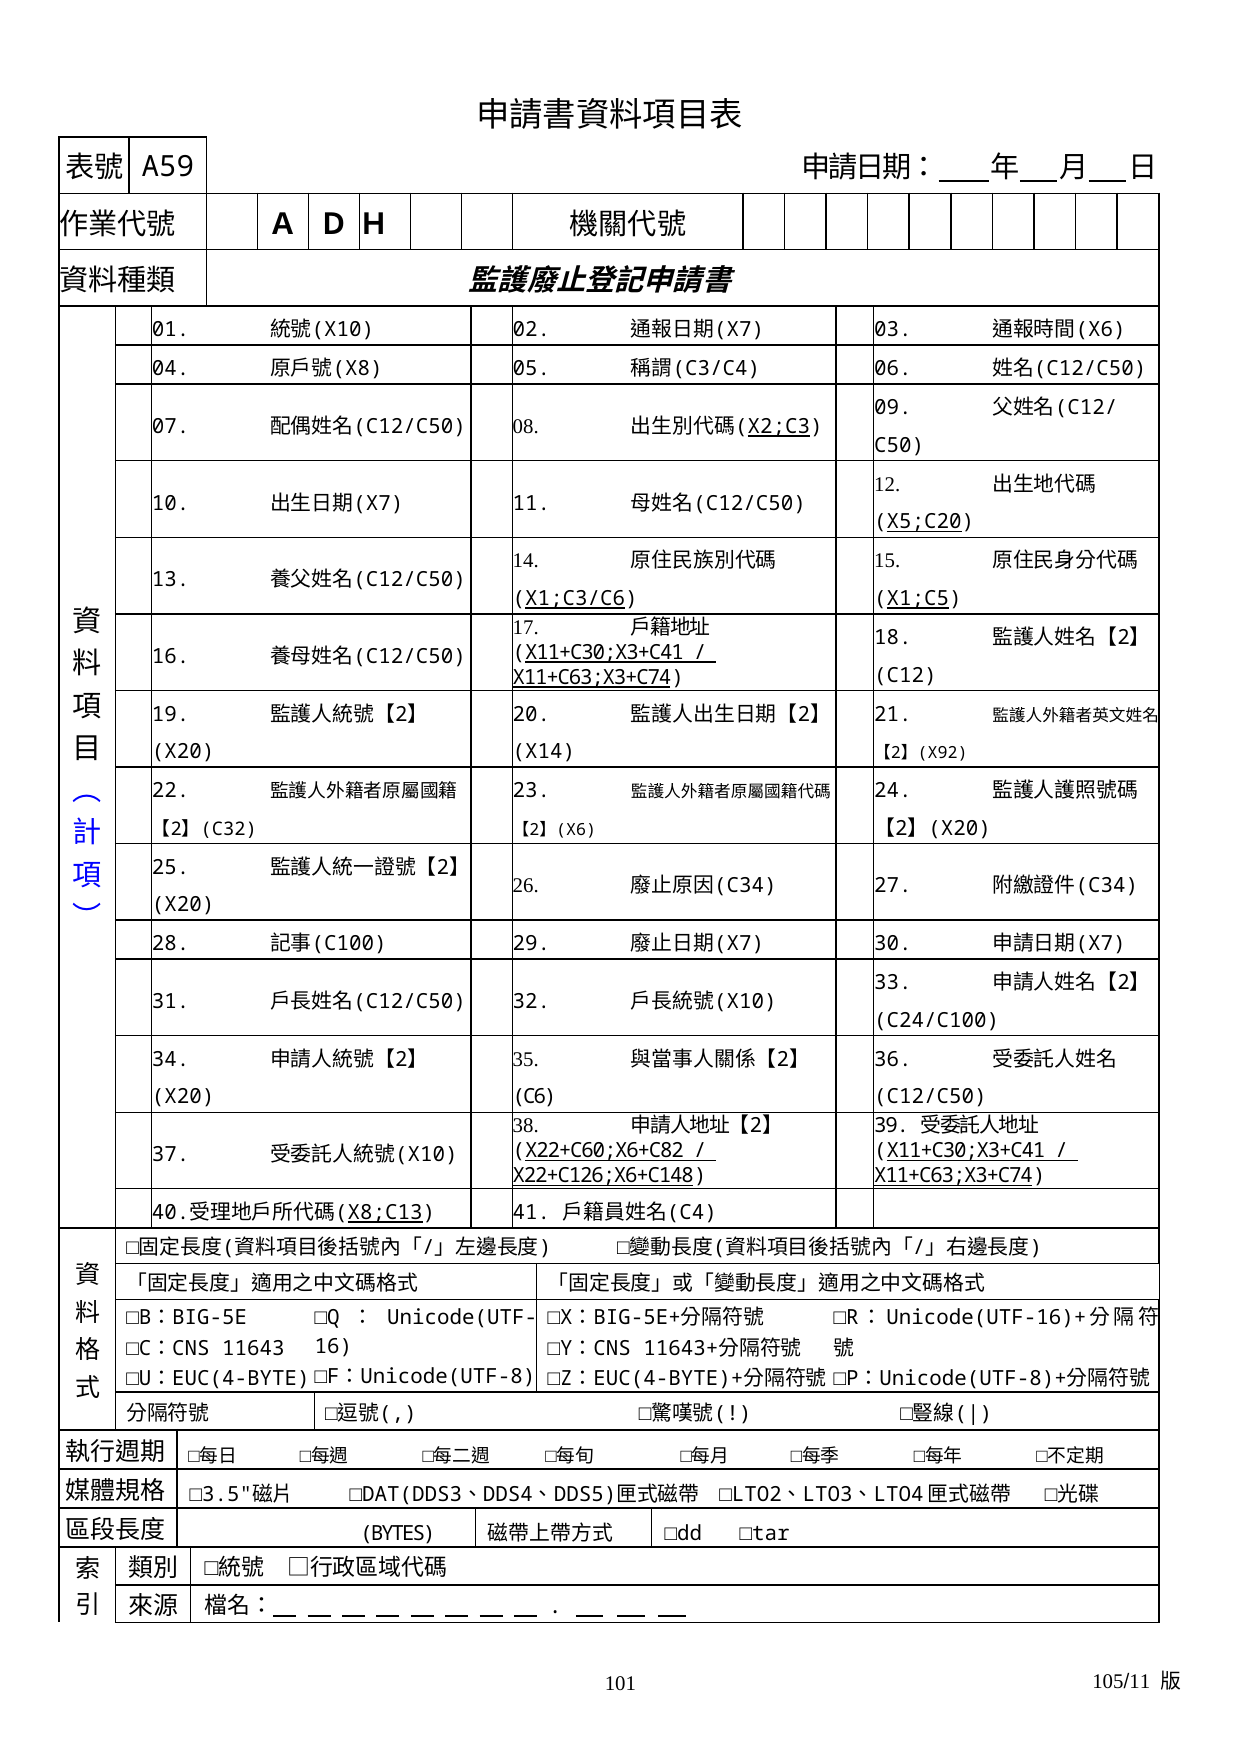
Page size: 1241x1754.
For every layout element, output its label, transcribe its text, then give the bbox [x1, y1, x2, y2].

table_cell [116, 691, 151, 766]
table_cell [837, 768, 873, 843]
table_cell 母姓名(C12/C50) [513, 461, 835, 536]
table_header 申請書資料項目表 [59, 88, 1159, 136]
table_cell [827, 194, 867, 249]
table_cell 監護人外籍者原屬國籍代碼【2】(X6) [513, 768, 835, 843]
table_cell □不定期 [1036, 1431, 1158, 1468]
table_cell □Q：Unicode(UTF-16) □F：Unicode(UTF-8) [314, 1300, 536, 1391]
table_cell □B：BIG-5E □C：CNS 11643 □U：EUC(4-BYTE) [116, 1300, 314, 1391]
table_cell 原住民族別代碼(X1;C3/C6) [513, 538, 835, 613]
table_cell [116, 346, 151, 383]
table_cell A59 [130, 138, 206, 192]
table_cell 養父姓名(C12/C50) [152, 538, 470, 613]
table_cell 39. 受委託人地址(X11+C30;X3+C41 / X11+C63;X3+C74) [874, 1113, 1158, 1188]
table_cell [837, 307, 873, 344]
table_cell [785, 194, 825, 249]
table_cell [472, 385, 512, 460]
table_cell [116, 960, 151, 1035]
table_cell 監護人統號【2】(X20) [152, 691, 470, 766]
table_cell [472, 1036, 512, 1111]
table_cell 申請人姓名【2】(C24/C100) [874, 960, 1158, 1035]
table_cell 作業代號 [60, 194, 206, 249]
table_cell [837, 844, 873, 919]
table_cell [472, 307, 512, 344]
table_cell 配偶姓名(C12/C50) [152, 385, 470, 460]
table_cell [837, 538, 873, 613]
table_cell [993, 194, 1033, 249]
table_cell 戶長統號(X10) [513, 960, 835, 1035]
table_cell 統號(X10) [152, 307, 470, 344]
table_cell 監護人外籍者英文姓名【2】(X92) [874, 691, 1158, 766]
table_cell □豎線(|) [890, 1393, 1158, 1429]
table_cell □固定長度(資料項目後括號內「/」左邊長度) [116, 1229, 606, 1263]
table_cell [837, 1189, 873, 1227]
table_cell Ｄ [309, 194, 359, 249]
table_cell [116, 1113, 151, 1188]
table_cell 表號 [60, 138, 128, 192]
table_cell (BYTES) [178, 1509, 475, 1546]
table_cell 養母姓名(C12/C50) [152, 615, 470, 689]
table_cell □3.5"磁片 [178, 1470, 349, 1507]
table_cell □每二週 [422, 1431, 545, 1468]
table_cell 分隔符號 [116, 1393, 314, 1429]
table_cell □逗號(,) [315, 1393, 628, 1429]
table_cell 磁帶上帶方式 [476, 1509, 651, 1546]
table_cell 出生別代碼(X2;C3) [513, 385, 835, 460]
table_cell □每季 [791, 1431, 913, 1468]
table_cell [837, 1036, 873, 1111]
table_cell 廢止原因(C34) [513, 844, 835, 919]
table_cell 原住民身分代碼(X1;C5) [874, 538, 1158, 613]
table_cell [837, 1113, 873, 1188]
table_cell [1076, 194, 1116, 249]
table_cell 資料項目︵計 項︶ [60, 307, 115, 1227]
table_cell 原戶號(X8) [152, 346, 470, 383]
table_cell [1035, 194, 1075, 249]
table_cell □每旬 [545, 1431, 668, 1468]
table_cell 通報日期(X7) [513, 307, 835, 344]
table_cell □每週 [300, 1431, 422, 1468]
table_cell 附繳證件(C34) [874, 844, 1158, 919]
table_cell 受委託人姓名(C12/C50) [874, 1036, 1158, 1111]
table_cell □光碟 [1045, 1470, 1158, 1507]
table_cell □每日 [178, 1431, 299, 1468]
table_cell [837, 461, 873, 536]
table_cell 監護人出生日期【2】(X14) [513, 691, 835, 766]
table_cell □R：Unicode(UTF-16)+分隔符號 □P：Unicode(UTF-8)+分隔符號 [833, 1300, 1158, 1391]
table_cell [116, 385, 151, 460]
table_cell 受委託人統號(X10) [152, 1113, 470, 1188]
table_cell [868, 194, 908, 249]
table_cell [472, 461, 512, 536]
table_cell [837, 960, 873, 1035]
table_cell 「固定長度」或「變動長度」適用之中文碼格式 [537, 1264, 1159, 1299]
table_cell [411, 194, 461, 249]
table_cell [874, 1189, 1158, 1227]
table_cell 類別 [116, 1548, 190, 1584]
table_cell □X：BIG-5E+分隔符號 □Y：CNS 11643+分隔符號 □Z：EUC(4-BYTE)+分隔符號 [537, 1300, 833, 1391]
table_cell [472, 921, 512, 958]
table_cell 戶籍地址(X11+C30;X3+C41 / X11+C63;X3+C74) [513, 615, 835, 689]
table_cell 姓名(C12/C50) [874, 346, 1158, 383]
table_cell [472, 691, 512, 766]
table_cell [116, 1189, 151, 1227]
table_cell [116, 844, 151, 919]
table_cell 監護人護照號碼【2】(X20) [874, 768, 1158, 843]
table_cell 40.受理地戶所代碼(X8;C13) [152, 1189, 470, 1227]
table_cell [472, 844, 512, 919]
table_cell □LTO2、LTO3、LTO4匣式磁帶 [719, 1470, 1044, 1507]
table_cell [116, 461, 151, 536]
table_cell 資料格式 [60, 1229, 115, 1429]
table_cell [910, 194, 950, 249]
table_cell [472, 538, 512, 613]
table_cell 廢止日期(X7) [513, 921, 835, 958]
table_cell 戶長姓名(C12/C50) [152, 960, 470, 1035]
table_cell 區段長度 [60, 1509, 176, 1546]
table_cell □DAT(DDS3、DDS4、DDS5)匣式磁帶 [349, 1470, 719, 1507]
table_cell 監護人外籍者原屬國籍【2】(C32) [152, 768, 470, 843]
table_cell [472, 960, 512, 1035]
table_cell 「固定長度」適用之中文碼格式 [116, 1264, 536, 1299]
table_cell Ｈ [360, 194, 410, 249]
table_cell [837, 691, 873, 766]
table_cell 與當事人關係【2】(C6) [513, 1036, 835, 1111]
table_cell [472, 1189, 512, 1227]
table_cell 申請日期(X7) [874, 921, 1158, 958]
table_cell [116, 615, 151, 689]
table_cell 申請日期： 年 月 日 [207, 136, 1159, 192]
table_cell □驚嘆號(!) [628, 1393, 890, 1429]
table_cell 來源 [116, 1586, 190, 1622]
table_cell [837, 921, 873, 958]
table_cell [116, 538, 151, 613]
table_cell [472, 768, 512, 843]
table_cell [472, 615, 512, 689]
table_cell [744, 194, 784, 249]
table_cell 監護人統一證號【2】(X20) [152, 844, 470, 919]
table_cell 資料種類 [60, 250, 206, 305]
table_cell [837, 615, 873, 689]
table_cell [472, 1113, 512, 1188]
table_cell [462, 194, 512, 249]
table_cell [116, 1036, 151, 1111]
table_cell 申請人統號【2】(X20) [152, 1036, 470, 1111]
table_cell 監護廢止登記申請書 [207, 250, 1158, 305]
table_cell [1118, 194, 1158, 249]
table_cell [472, 346, 512, 383]
table_cell 監護人姓名【2】(C12) [874, 615, 1158, 689]
table_cell [116, 307, 151, 344]
table_cell 41. 戶籍員姓名(C4) [513, 1189, 835, 1227]
table_cell 申請人地址【2】(X22+C60;X6+C82 / X22+C126;X6+C148) [513, 1113, 835, 1188]
table_cell Ａ [258, 194, 308, 249]
table_cell □每月 [668, 1431, 791, 1468]
table_cell 通報時間(X6) [874, 307, 1158, 344]
table_cell [207, 194, 257, 249]
table_cell [837, 346, 873, 383]
table_cell 稱謂(C3/C4) [513, 346, 835, 383]
table_cell 檔名： . [191, 1586, 1158, 1622]
table_cell 出生地代碼(X5;C20) [874, 461, 1158, 536]
table_cell □變動長度(資料項目後括號內「/」右邊長度) [606, 1229, 1158, 1263]
table_cell [116, 921, 151, 958]
table_cell 出生日期(X7) [152, 461, 470, 536]
table_cell 執行週期 [60, 1431, 176, 1468]
table_cell 媒體規格 [60, 1470, 176, 1507]
table_cell 父姓名(C12/C50) [874, 385, 1158, 460]
table_cell 記事(C100) [152, 921, 470, 958]
table_cell □每年 [914, 1431, 1036, 1468]
table_cell □dd □tar [652, 1509, 1158, 1546]
table_cell [952, 194, 992, 249]
table_cell 索引 [60, 1548, 115, 1622]
table_cell [116, 768, 151, 843]
table_cell 機關代號 [513, 194, 742, 249]
table_cell □統號 □行政區域代碼 [191, 1548, 1158, 1584]
table_cell [837, 385, 873, 460]
